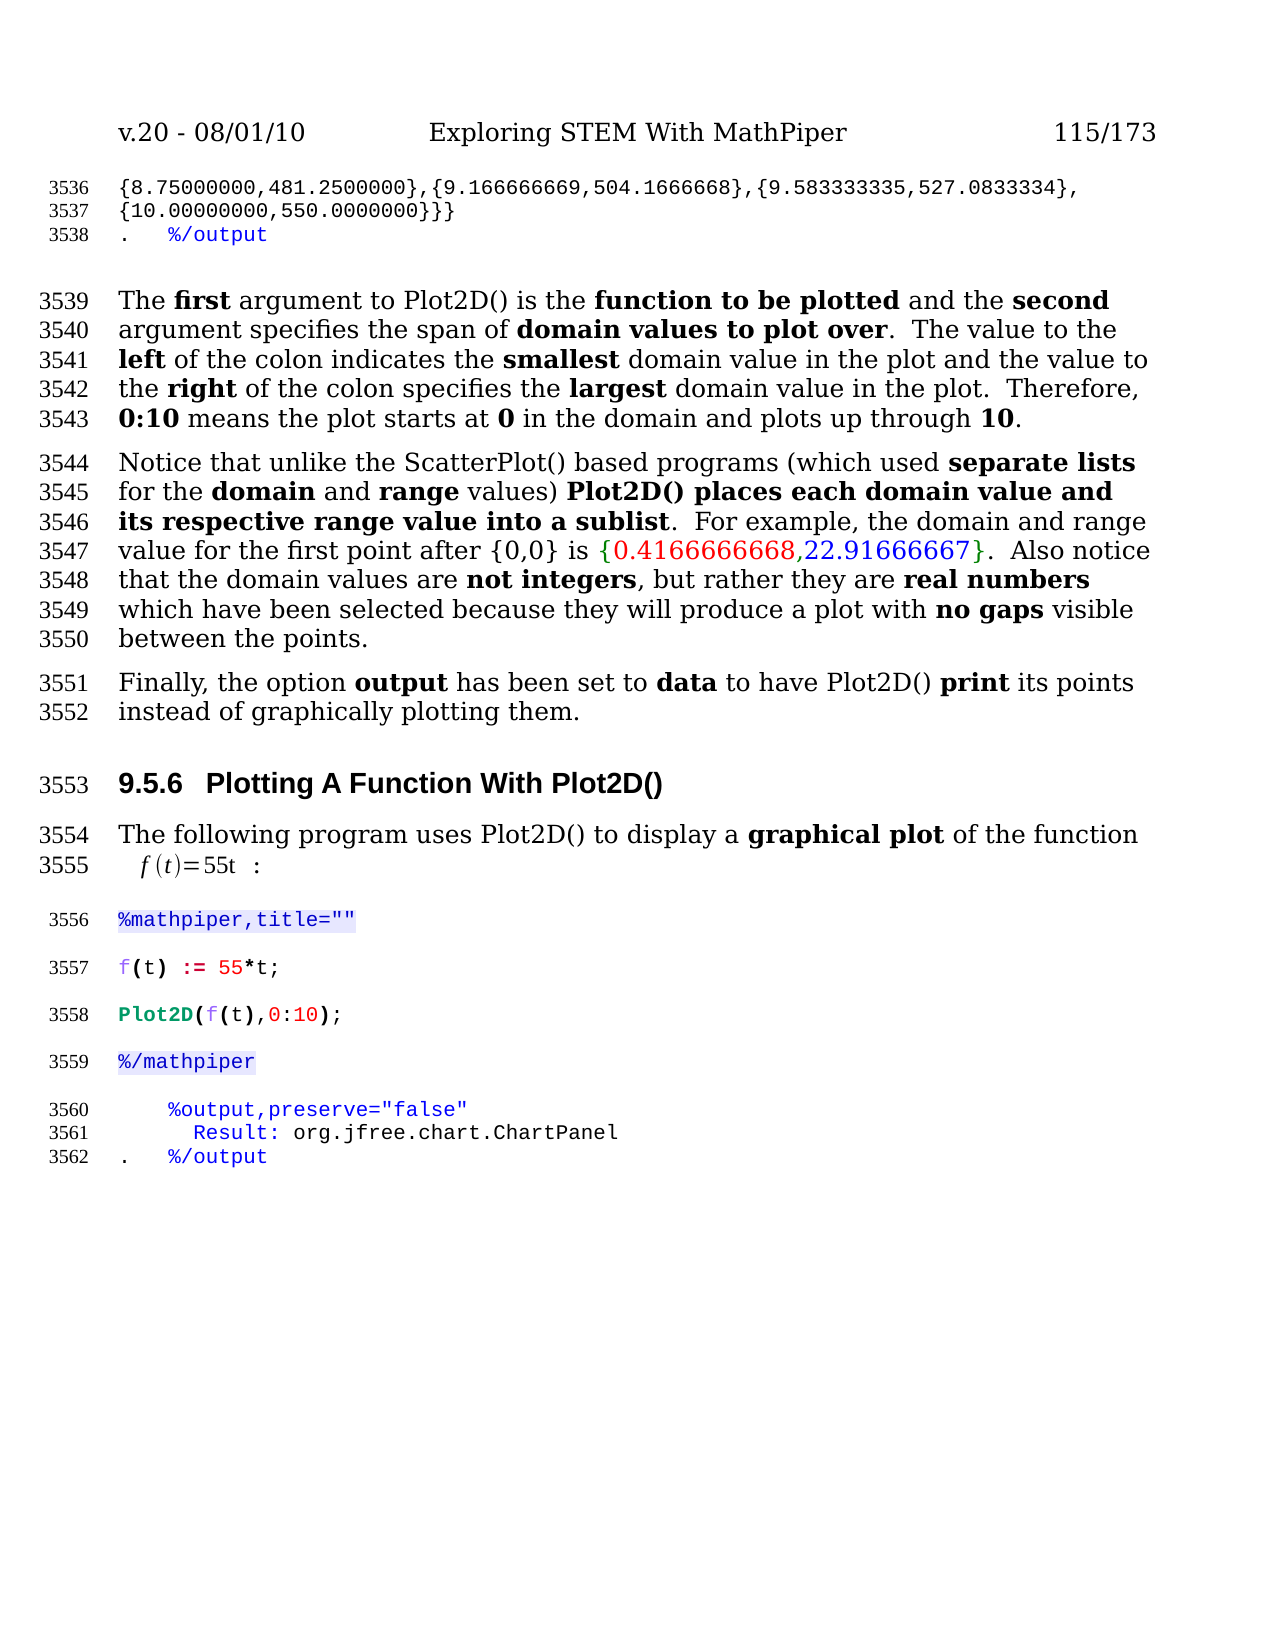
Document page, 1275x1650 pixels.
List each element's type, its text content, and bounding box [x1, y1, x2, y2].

text %output,preserve="false" [118, 1099, 1157, 1122]
text Finally, the option output has been set to data to have Plot2D() print its points instead of graphically plotting them. [118, 668, 1157, 727]
text f(t) := 55*t; [118, 957, 1157, 980]
text The following program uses Plot2D() to display a graphical plot of the function: [118, 820, 1157, 880]
text {8.75000000,481.2500000},{9.166666669,504.1666668},{9.583333335,527.0833334},{10.00000000,550.0000000}}} [118, 177, 1157, 224]
subtitle Plotting A Function With Plot2D() [118, 766, 1157, 799]
text . %/output [118, 1146, 1157, 1169]
text Notice that unlike the ScatterPlot() based programs (which used separate lists for the domain and range values) Plot2D() places each domain value and its respective range value into a sublist. For example, the domain and range value for the first point after {0,0} is {0.4166666668,22.91666667}. Also notice that the domain values are not integers, but rather they are real numbers which have been selected because they will produce a plot with no gaps visible between the points. [118, 448, 1157, 653]
text Plot2D(f(t),0:10); [118, 1004, 1157, 1028]
text The first argument to Plot2D() is the function to be plotted and the second argument specifies the span of domain values to plot over. The value to the left of the colon indicates the smallest domain value in the plot and the value to the right of the colon specifies the largest domain value in the plot. Therefore, 0:10 means the plot starts at 0 in the domain and plots up through 10. [118, 286, 1157, 433]
text Result: org.jfree.chart.ChartPanel [118, 1122, 1157, 1146]
text %mathpiper,title="" [118, 909, 1157, 933]
text %/mathpiper [118, 1051, 1157, 1075]
text . %/output [118, 224, 1157, 248]
